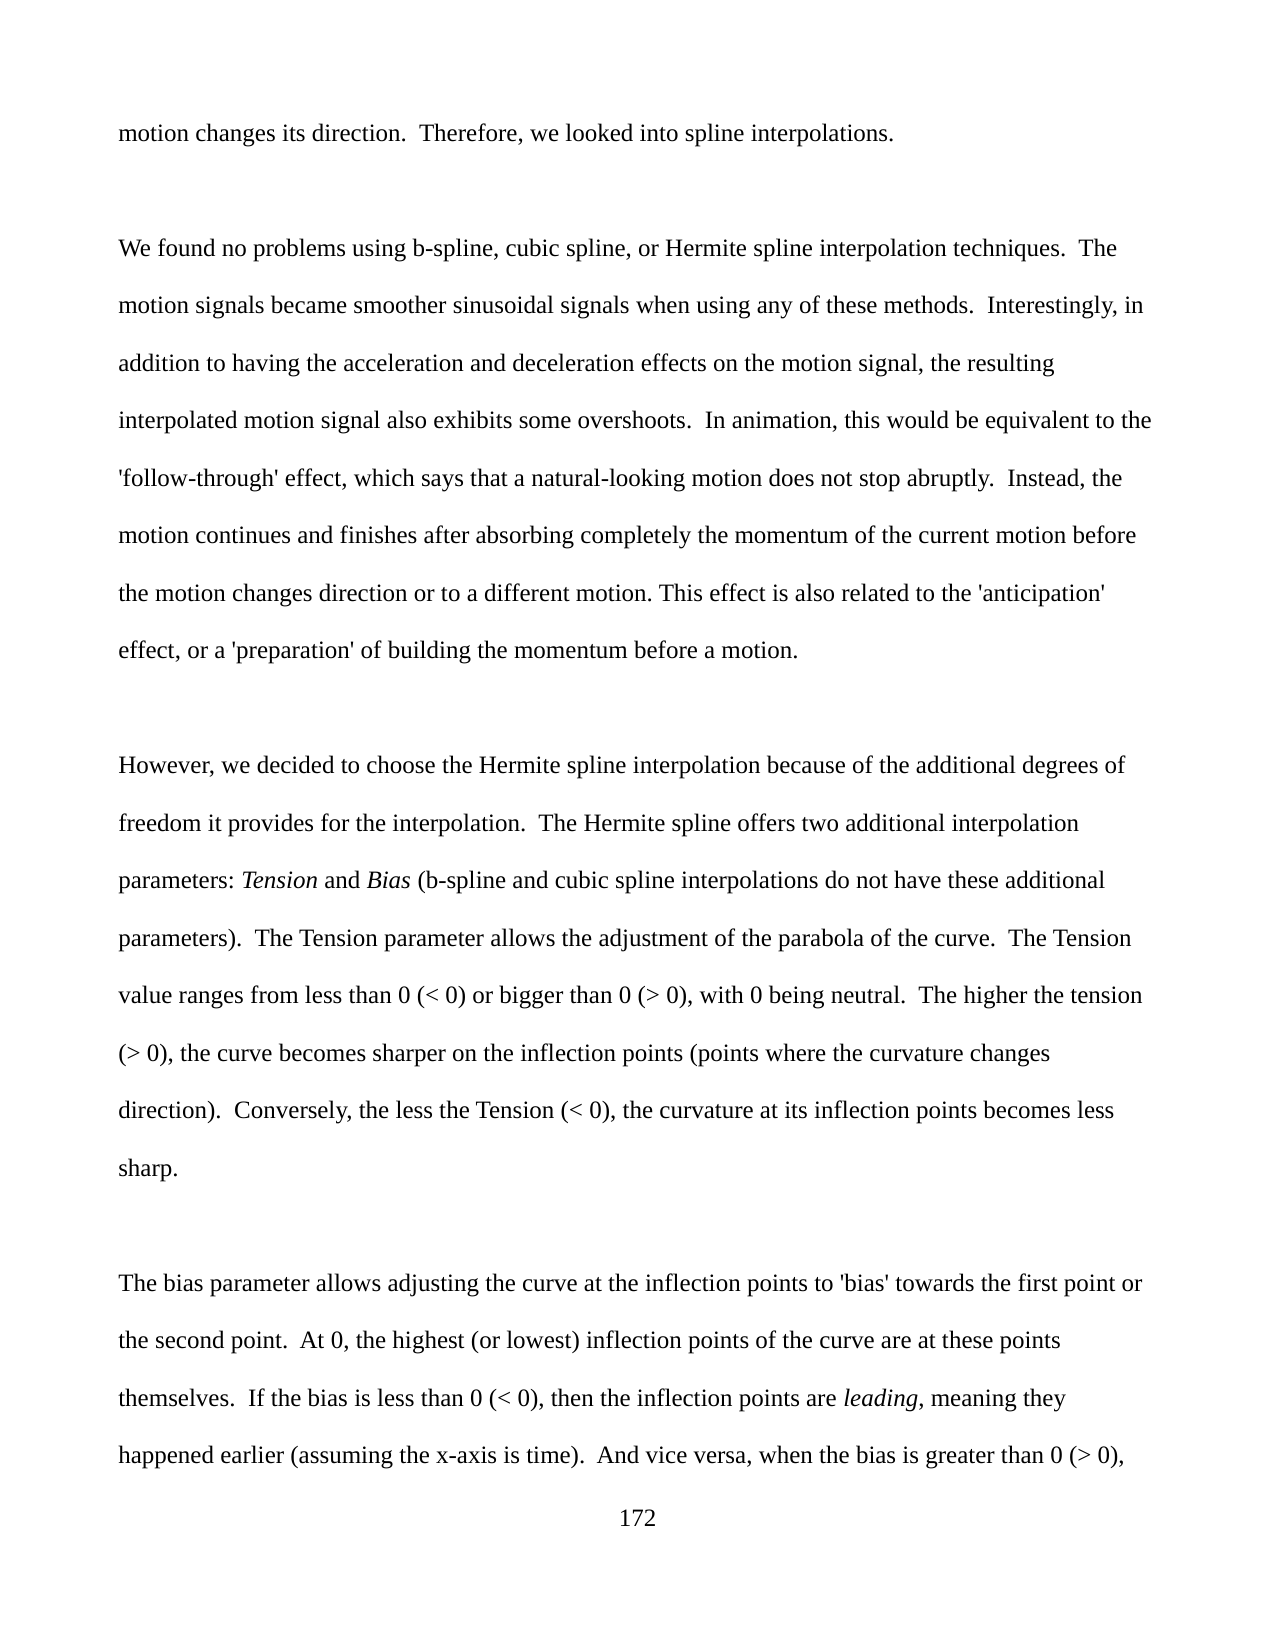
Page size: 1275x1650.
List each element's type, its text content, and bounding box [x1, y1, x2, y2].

text However, we decided to choose the Hermite spline interpolation because of the additional degrees of freedom it provides for the interpolation. The Hermite spline offers two additional interpolation parameters: Tension and Bias (b-spline and cubic spline interpolations do not have these additional parameters). The Tension parameter allows the adjustment of the parabola of the curve. The Tension value ranges from less than 0 (< 0) or bigger than 0 (> 0), with 0 being neutral. The higher the tension (> 0), the curve becomes sharper on the inflection points (points where the curvature changes direction). Conversely, the less the Tension (< 0), the curvature at its inflection points becomes less sharp. [118, 751, 1157, 1182]
text motion changes its direction. Therefore, we looked into spline interpolations. [118, 118, 1157, 147]
text We found no problems using b-spline, cubic spline, or Hermite spline interpolation techniques. The motion signals became smoother sinusoidal signals when using any of these methods. Interestingly, in addition to having the acceleration and deceleration effects on the motion signal, the resulting interpolated motion signal also exhibits some overshoots. In animation, this would be equivalent to the 'follow-through' effect, which says that a natural-looking motion does not stop abruptly. Instead, the motion continues and finishes after absorbing completely the momentum of the current motion before the motion changes direction or to a different motion. This effect is also related to the 'anticipation' effect, or a 'preparation' of building the momentum before a motion. [118, 233, 1157, 664]
text The bias parameter allows adjusting the curve at the inflection points to 'bias' towards the first point or the second point. At 0, the highest (or lowest) inflection points of the curve are at these points themselves. If the bias is less than 0 (< 0), then the inflection points are leading, meaning they happened earlier (assuming the x-axis is time). And vice versa, when the bias is greater than 0 (> 0), [118, 1268, 1157, 1469]
